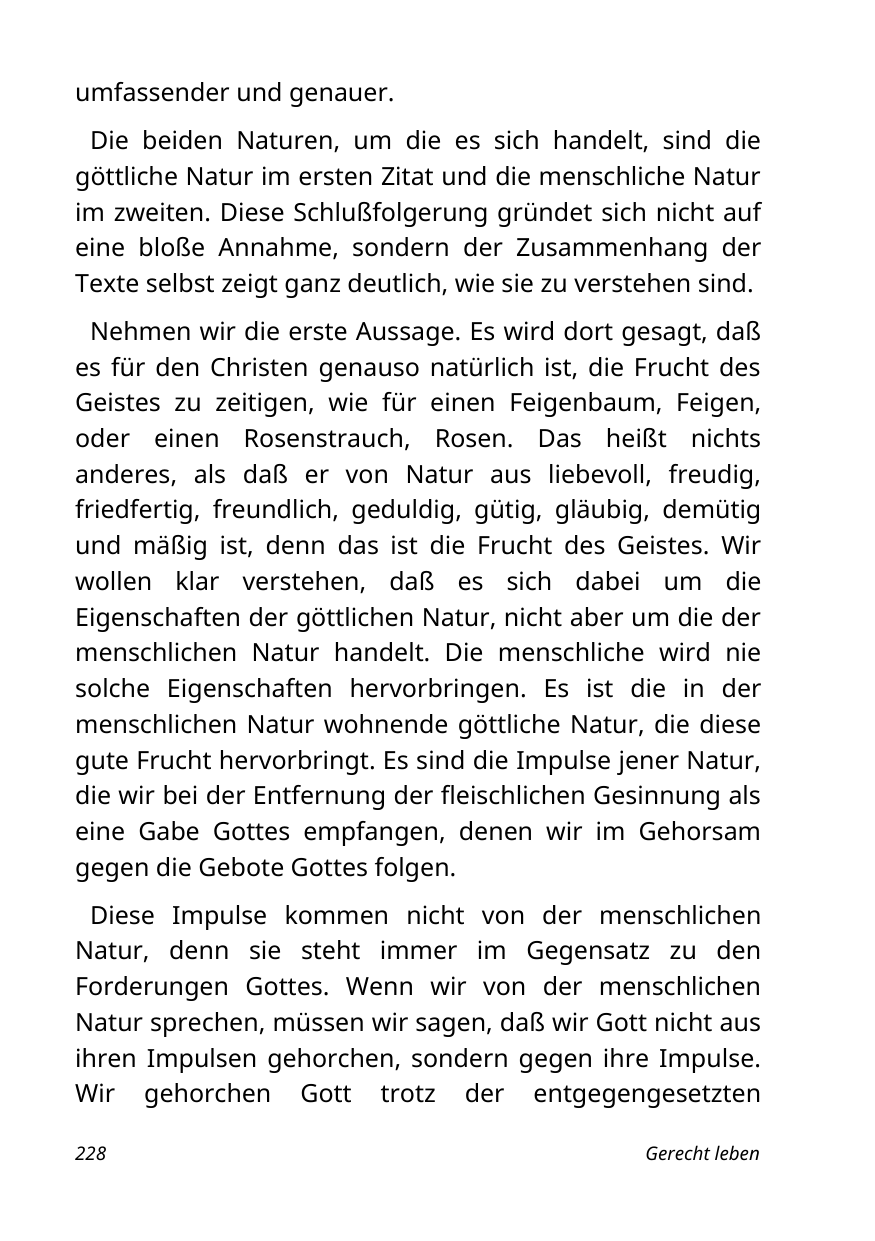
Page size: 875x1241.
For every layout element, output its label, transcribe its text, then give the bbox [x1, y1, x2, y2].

text Nehmen wir die erste Aussage. Es wird dort gesagt, daß es für den Christen genauso natürlich ist, die Frucht des Geistes zu zeitigen, wie für einen Feigenbaum, Feigen, oder einen Rosenstrauch, Rosen. Das heißt nichts anderes, als daß er von Natur aus liebevoll, freudig, friedfertig, freundlich, geduldig, gütig, gläubig, demütig und mäßig ist, denn das ist die Frucht des Geistes. Wir wollen klar verstehen, daß es sich dabei um die Eigenschaften der göttlichen Natur, nicht aber um die der menschlichen Natur handelt. Die menschliche wird nie solche Eigenschaften hervorbringen. Es ist die in der menschlichen Natur wohnende göttliche Natur, die diese gute Frucht hervorbringt. Es sind die Impulse jener Natur, die wir bei der Entfernung der fleischlichen Gesinnung als eine Gabe Gottes empfangen, denen wir im Gehorsam gegen die Gebote Gottes folgen. [75, 313, 762, 883]
text Diese Impulse kommen nicht von der menschlichen Natur, denn sie steht immer im Gegensatz zu den Forderungen Gottes. Wenn wir von der menschlichen Natur sprechen, müssen wir sagen, daß wir Gott nicht aus ihren Impulsen gehorchen, sondern gegen ihre Impulse. Wir gehorchen Gott trotz der entgegengesetzten [75, 897, 762, 1110]
text Die beiden Naturen, um die es sich handelt, sind die göttliche Natur im ersten Zitat und die menschliche Natur im zweiten. Diese Schlußfolgerung gründet sich nicht auf eine bloße Annahme, sondern der Zusammenhang der Texte selbst zeigt ganz deutlich, wie sie zu verstehen sind. [75, 123, 762, 300]
text umfassender und genauer. [75, 75, 762, 109]
